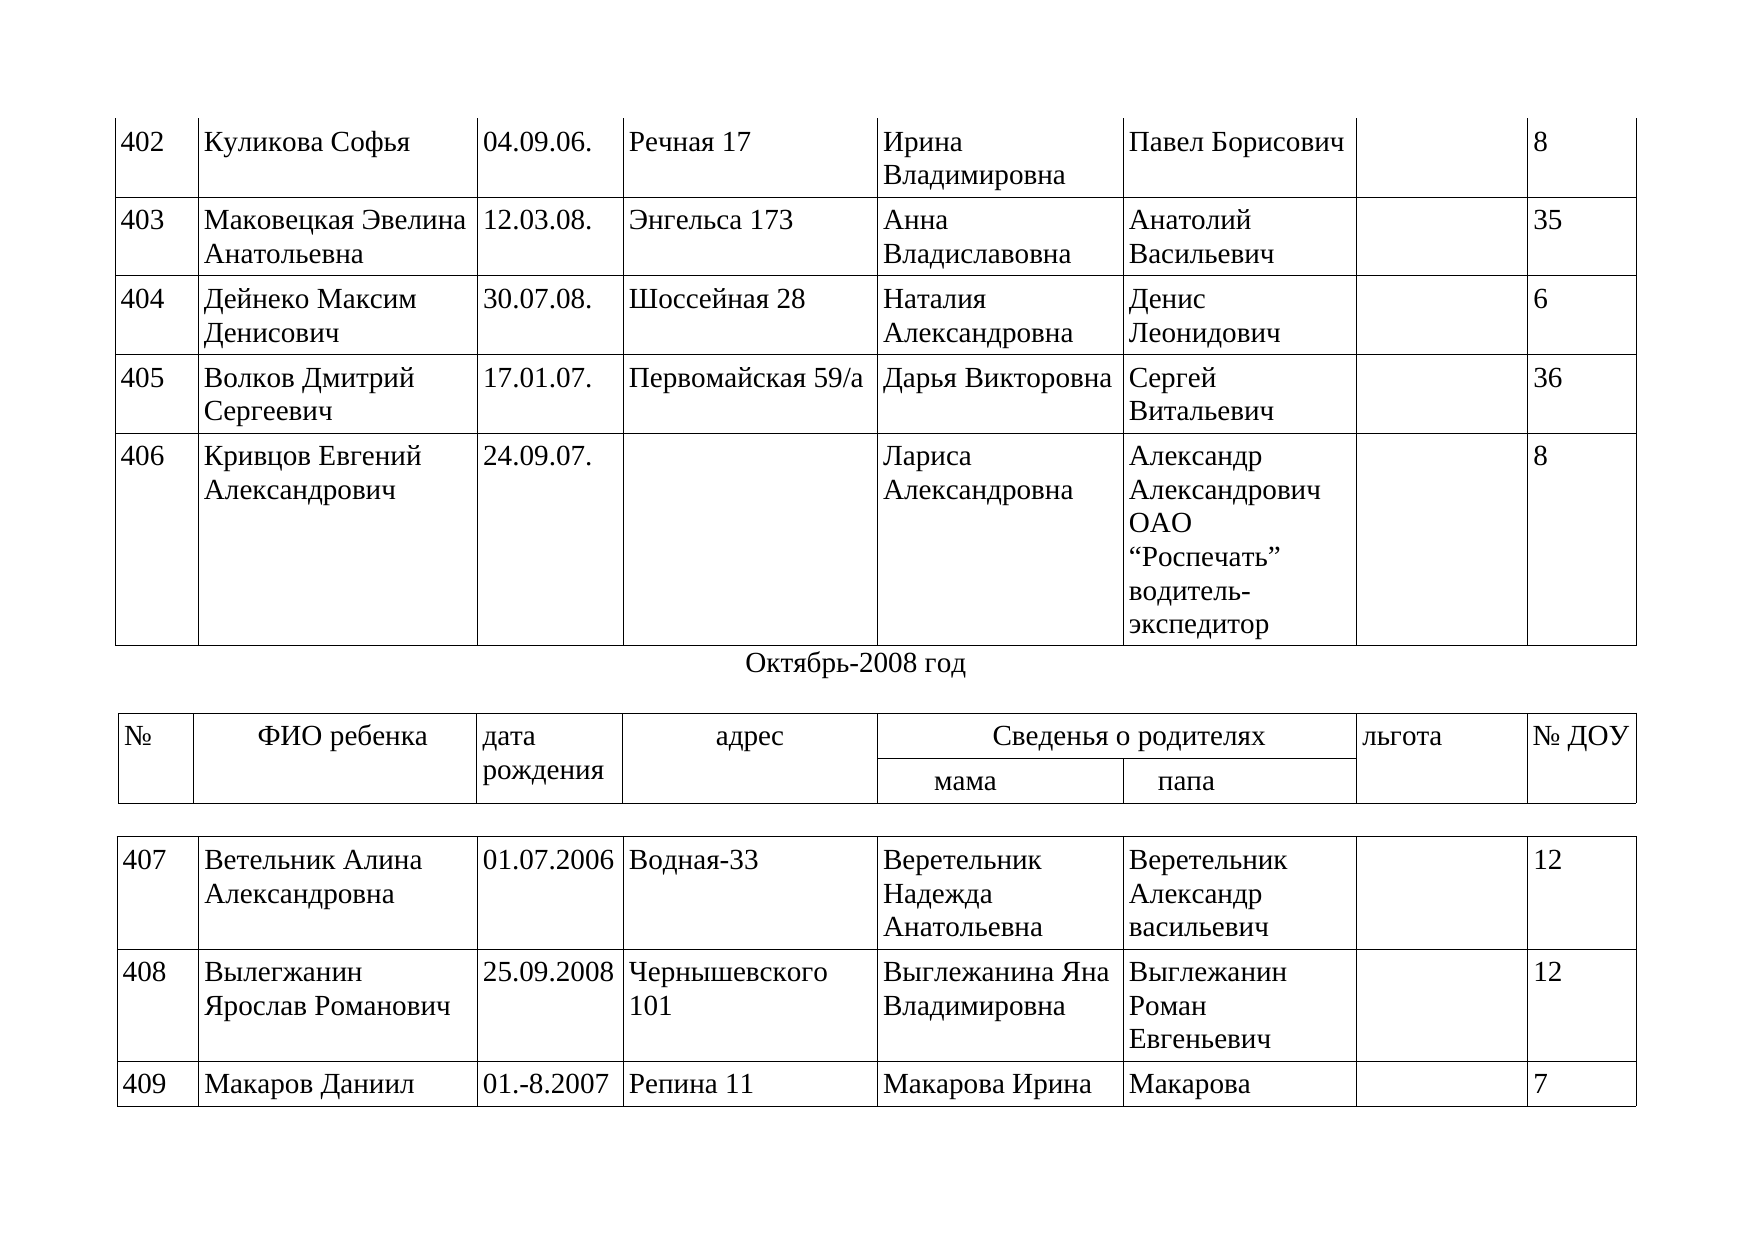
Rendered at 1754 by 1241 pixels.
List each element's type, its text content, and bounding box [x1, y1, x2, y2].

table_cell 12 [1528, 950, 1636, 1061]
table_cell 7 [1528, 1062, 1636, 1106]
table_cell Анна Владиславовна [878, 198, 1123, 275]
table_cell 30.07.08. [478, 276, 623, 354]
table_cell 6 [1528, 276, 1636, 354]
table_header Сведенья о родителях [878, 714, 1356, 758]
table_header ФИО ребенка [194, 714, 476, 803]
table_cell Вылегжанин Ярослав Романович [199, 950, 477, 1061]
table_cell Куликова Софья [199, 118, 477, 197]
table_cell Денис Леонидович [1124, 276, 1356, 354]
table_cell Макаров Даниил [199, 1062, 477, 1106]
table_cell Кривцов Евгений Александрович [199, 434, 477, 645]
table_cell Первомайская 59/а [624, 355, 877, 433]
table_cell Выглежанин Роман Евгеньевич [1124, 950, 1356, 1061]
table_cell [1357, 355, 1527, 433]
table_cell Наталия Александровна [878, 276, 1123, 354]
table_header Ветельник Алина Александровна [199, 837, 477, 949]
table_header 407 [118, 837, 198, 949]
table_cell Александр Александрович ОАО “Роспечать” водитель-экспедитор [1124, 434, 1356, 645]
table_header 12 [1528, 837, 1636, 949]
table_cell 12.03.08. [478, 198, 623, 275]
table_cell [1357, 276, 1527, 354]
table_cell [1357, 1062, 1527, 1106]
table_header адрес [623, 714, 877, 803]
table_cell 409 [118, 1062, 198, 1106]
table_cell [1357, 434, 1527, 645]
table_cell мама [878, 759, 1123, 803]
table_cell 04.09.06. [478, 118, 623, 197]
table_cell 01.-8.2007 [478, 1062, 623, 1106]
text Октябрь-2008 год [118, 646, 1636, 679]
table_cell 406 [116, 434, 198, 645]
table_cell Дарья Викторовна [878, 355, 1123, 433]
table_cell 8 [1528, 434, 1636, 645]
table_cell Маковецкая Эвелина Анатольевна [199, 198, 477, 275]
table_cell Дейнеко Максим Денисович [199, 276, 477, 354]
table_header Водная-33 [624, 837, 877, 949]
table_cell Павел Борисович [1124, 118, 1356, 197]
table_cell [1357, 118, 1527, 197]
table_cell Чернышевского 101 [624, 950, 877, 1061]
table_cell Макарова [1124, 1062, 1356, 1106]
table_cell 25.09.2008 [478, 950, 623, 1061]
table_cell папа [1124, 759, 1356, 803]
table_cell Репина 11 [624, 1062, 877, 1106]
table_cell Выглежанина Яна Владимировна [878, 950, 1123, 1061]
table_header [1357, 837, 1527, 949]
table_cell 17.01.07. [478, 355, 623, 433]
table_cell Речная 17 [624, 118, 877, 197]
table_cell Волков Дмитрий Сергеевич [199, 355, 477, 433]
table_cell 408 [118, 950, 198, 1061]
table_header Веретельник Александр васильевич [1124, 837, 1356, 949]
table_header льгота [1357, 714, 1527, 803]
table_cell 35 [1528, 198, 1636, 275]
table_header Веретельник Надежда Анатольевна [878, 837, 1123, 949]
table_cell Шоссейная 28 [624, 276, 877, 354]
table_cell 403 [116, 198, 198, 275]
table_cell [1357, 198, 1527, 275]
table_header дата рождения [477, 714, 622, 803]
table_header № ДОУ [1528, 714, 1636, 803]
table_cell 404 [116, 276, 198, 354]
table_header № [119, 714, 193, 803]
table_cell [1357, 950, 1527, 1061]
table_cell 402 [116, 118, 198, 197]
table_cell Макарова Ирина [878, 1062, 1123, 1106]
table_cell [624, 434, 877, 645]
table_cell Лариса Александровна [878, 434, 1123, 645]
table_cell 36 [1528, 355, 1636, 433]
table_cell Анатолий Васильевич [1124, 198, 1356, 275]
table_cell 405 [116, 355, 198, 433]
table_cell Ирина Владимировна [878, 118, 1123, 197]
table_cell Сергей Витальевич [1124, 355, 1356, 433]
table_header 01.07.2006 [478, 837, 623, 949]
table_cell 24.09.07. [478, 434, 623, 645]
table_cell Энгельса 173 [624, 198, 877, 275]
table_cell 8 [1528, 118, 1636, 197]
